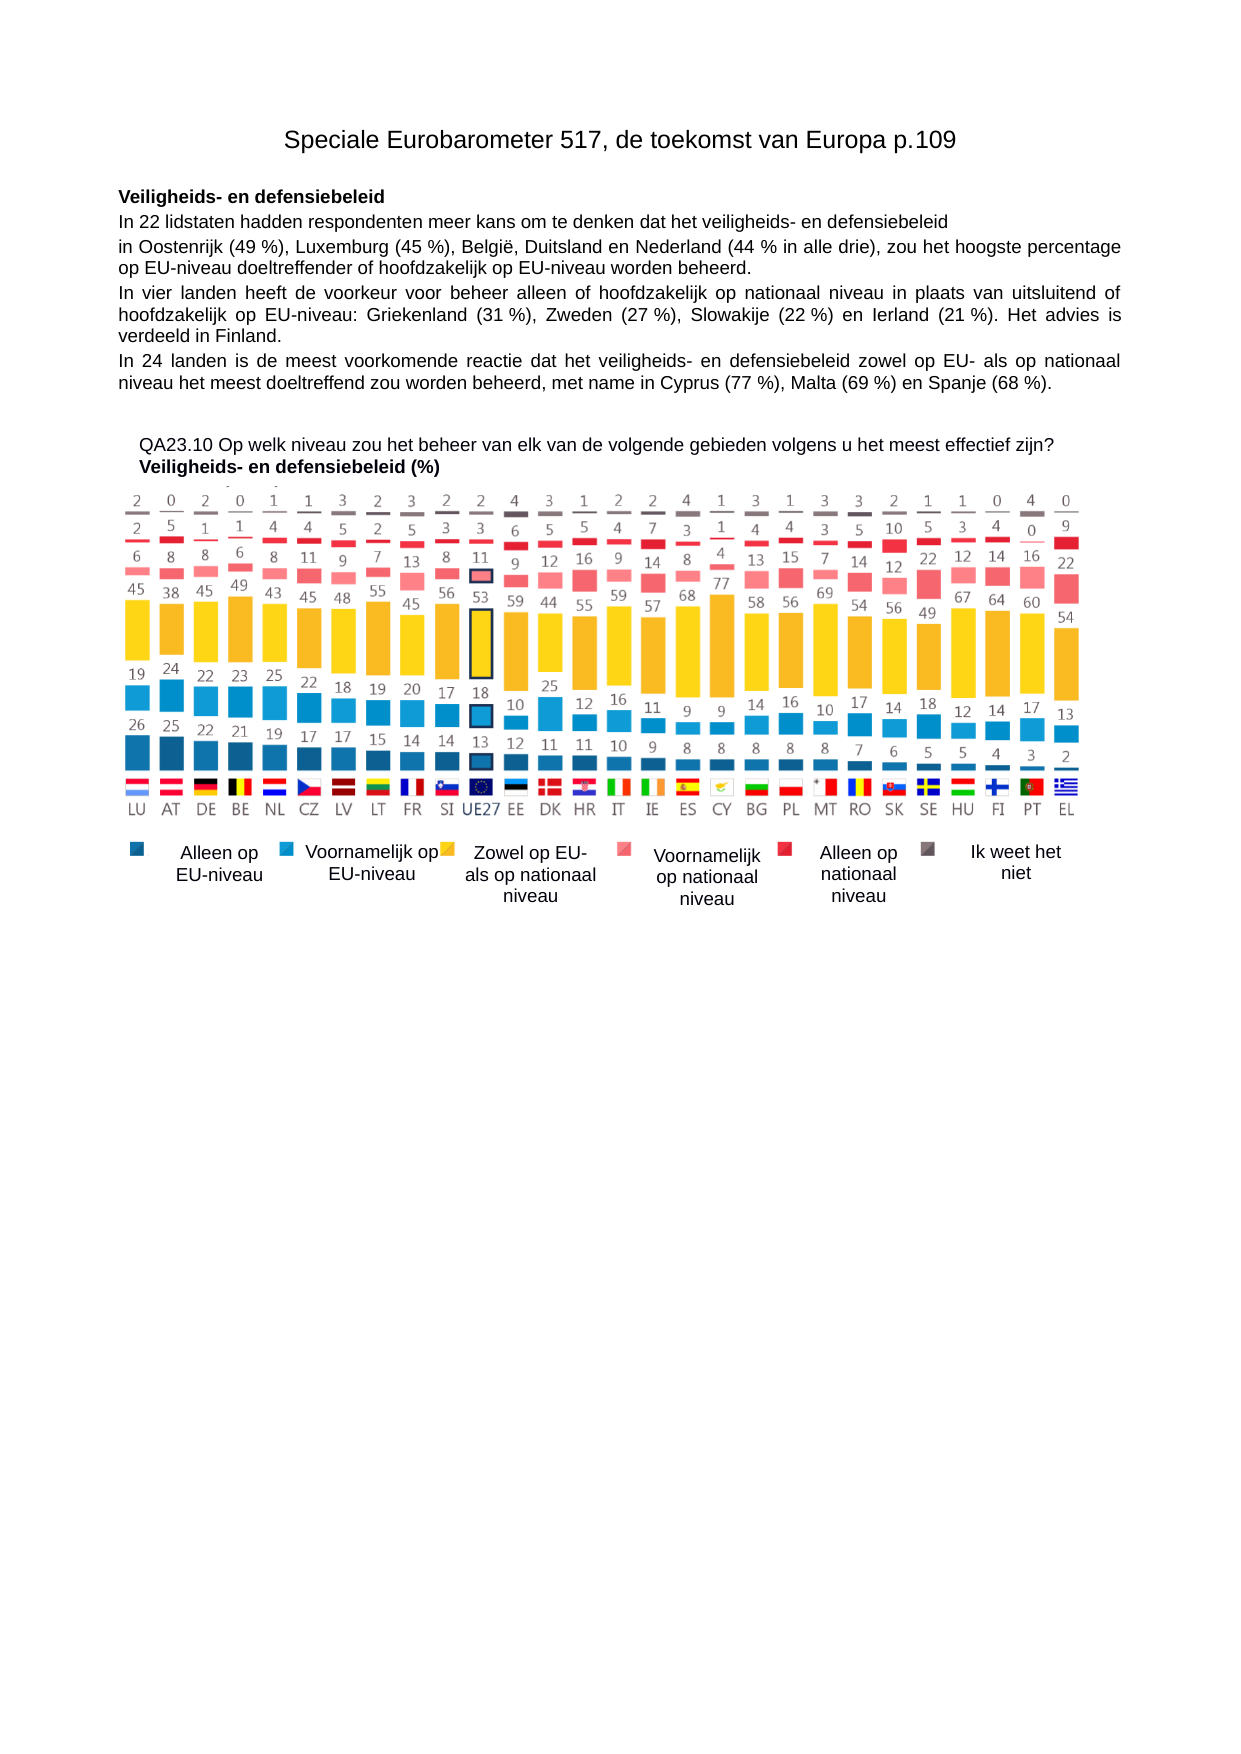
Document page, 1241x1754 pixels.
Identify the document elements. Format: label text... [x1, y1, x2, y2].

picture [118, 486, 1091, 821]
text Veiligheids- en defensiebeleid [118, 186, 1122, 208]
text in Oostenrijk (49 %), Luxemburg (45 %), België, Duitsland en Nederland (44 % in alle drie), zou het hoogste percentage op EU-niveau doeltreffender of hoofdzakelijk op EU-niveau worden beheerd. [118, 236, 1122, 279]
picture [122, 826, 936, 877]
text In 24 landen is de meest voorkomende reactie dat het veiligheids- en defensiebeleid zowel op EU- als op nationaal niveau het meest doeltreffend zou worden beheerd, met name in Cyprus (77 %), Malta (69 %) en Spanje (68 %). [118, 350, 1122, 393]
text In 22 lidstaten hadden respondenten meer kans om te denken dat het veiligheids- en defensiebeleid [118, 211, 1122, 232]
text In vier landen heeft de voorkeur voor beheer alleen of hoofdzakelijk op nationaal niveau in plaats van uitsluitend of hoofdzakelijk op EU-niveau: Griekenland (31 %), Zweden (27 %), Slowakije (22 %) en Ierland (21 %). Het advies is verdeeld in Finland. [118, 282, 1122, 347]
